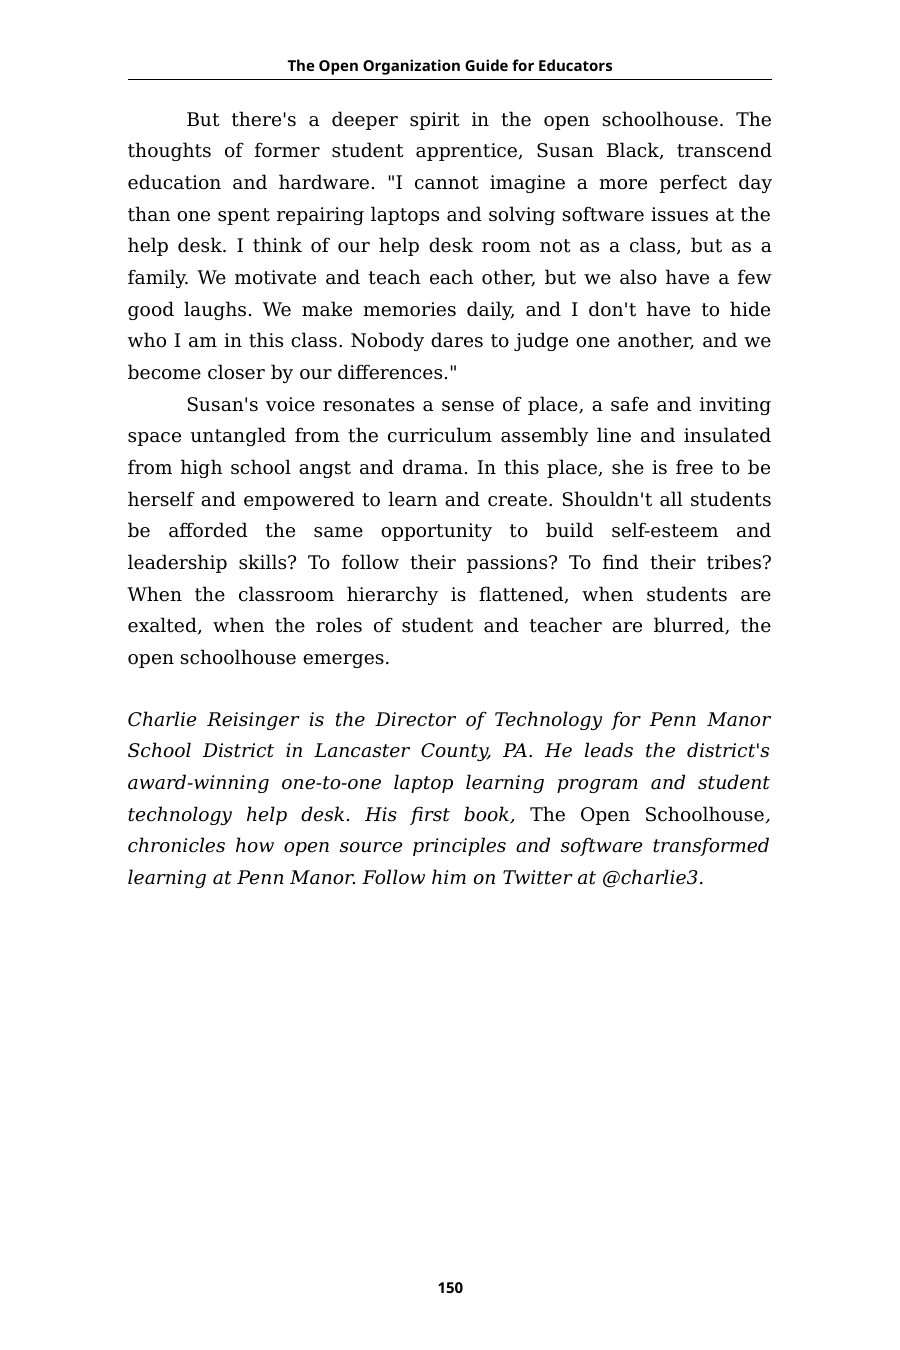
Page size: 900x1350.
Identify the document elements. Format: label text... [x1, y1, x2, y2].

text Susan's voice resonates a sense of place, a safe and inviting space untangled from the curriculum assembly line and insulated from high school angst and drama. In this place, she is free to be herself and empowered to learn and create. Shouldn't all students be afforded the same opportunity to build self-esteem and leadership skills? To follow their passions? To find their tribes? When the classroom hierarchy is flattened, when students are exalted, when the roles of student and teacher are blurred, the open schoolhouse emerges. [127, 394, 772, 669]
text Charlie Reisinger is the Director of Technology for Penn Manor School District in Lancaster County, PA. He leads the district's award-winning one-to-one laptop learning program and student technology help desk. His first book, The Open Schoolhouse, chronicles how open source principles and software transformed learning at Penn Manor. Follow him on Twitter at @charlie3. [127, 709, 772, 889]
text But there's a deeper spirit in the open schoolhouse. The thoughts of former student apprentice, Susan Black, transcend education and hardware. "I cannot imagine a more perfect day than one spent repairing laptops and solving software issues at the help desk. I think of our help desk room not as a class, but as a family. We motivate and teach each other, but we also have a few good laughs. We make memories daily, and I don't have to hide who I am in this class. Nobody dares to judge one another, and we become closer by our differences." [127, 109, 772, 384]
